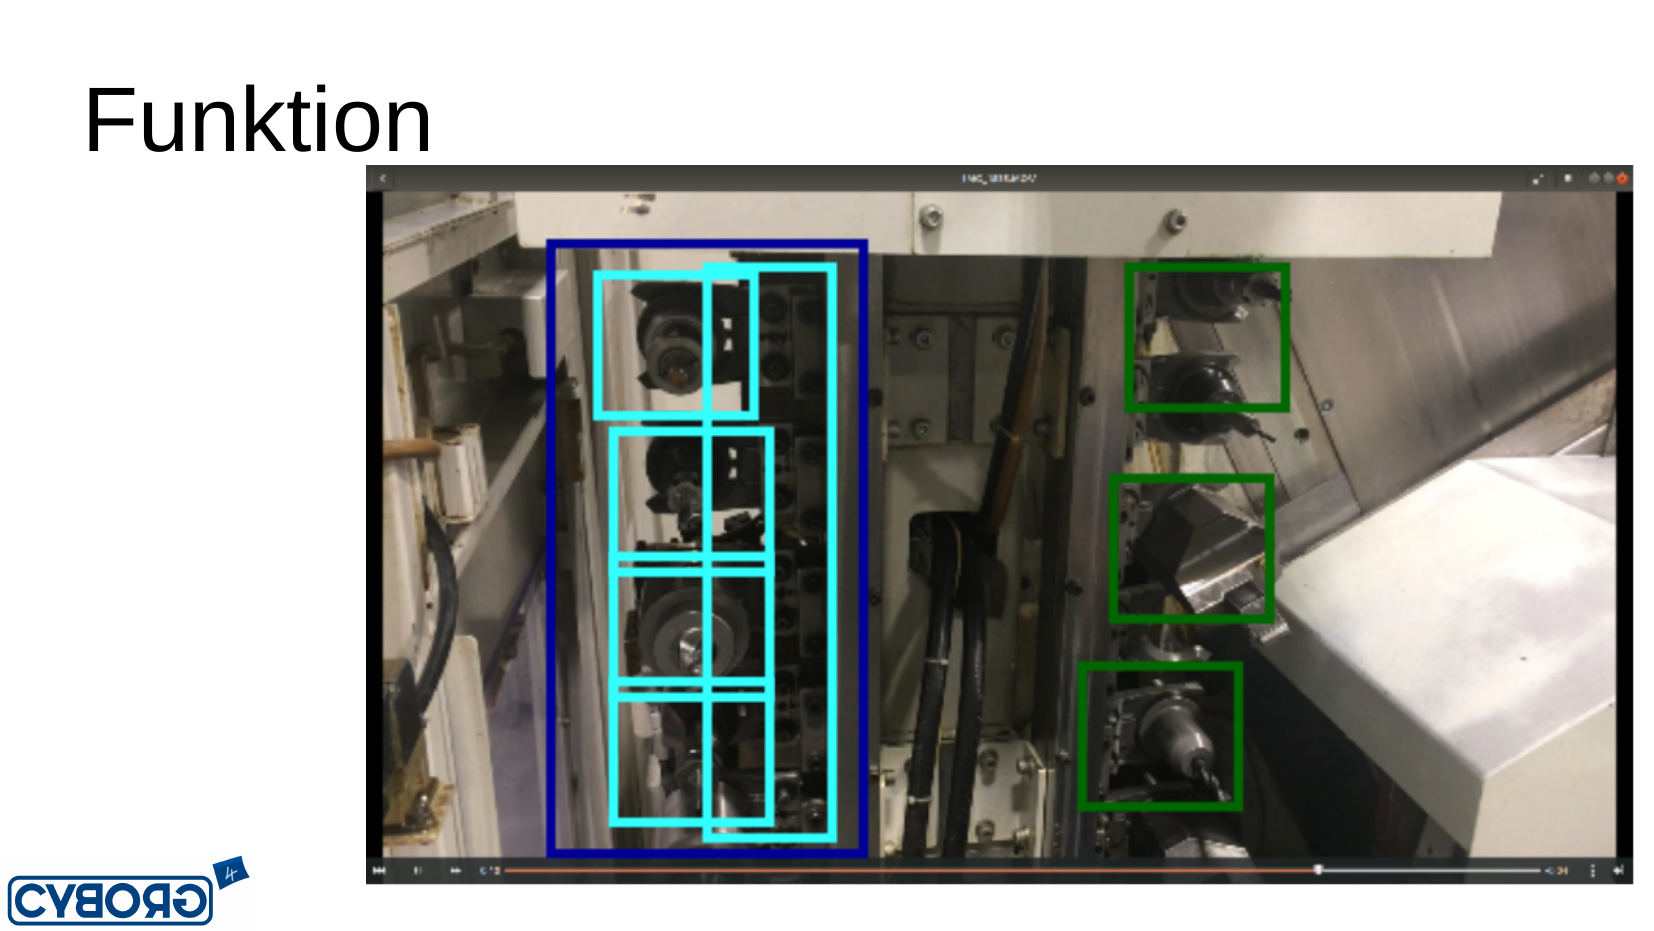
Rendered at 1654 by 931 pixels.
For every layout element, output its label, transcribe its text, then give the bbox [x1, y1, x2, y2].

picture [366, 165, 1635, 886]
picture [0, 851, 258, 931]
title Funktion [82, 37, 1571, 193]
